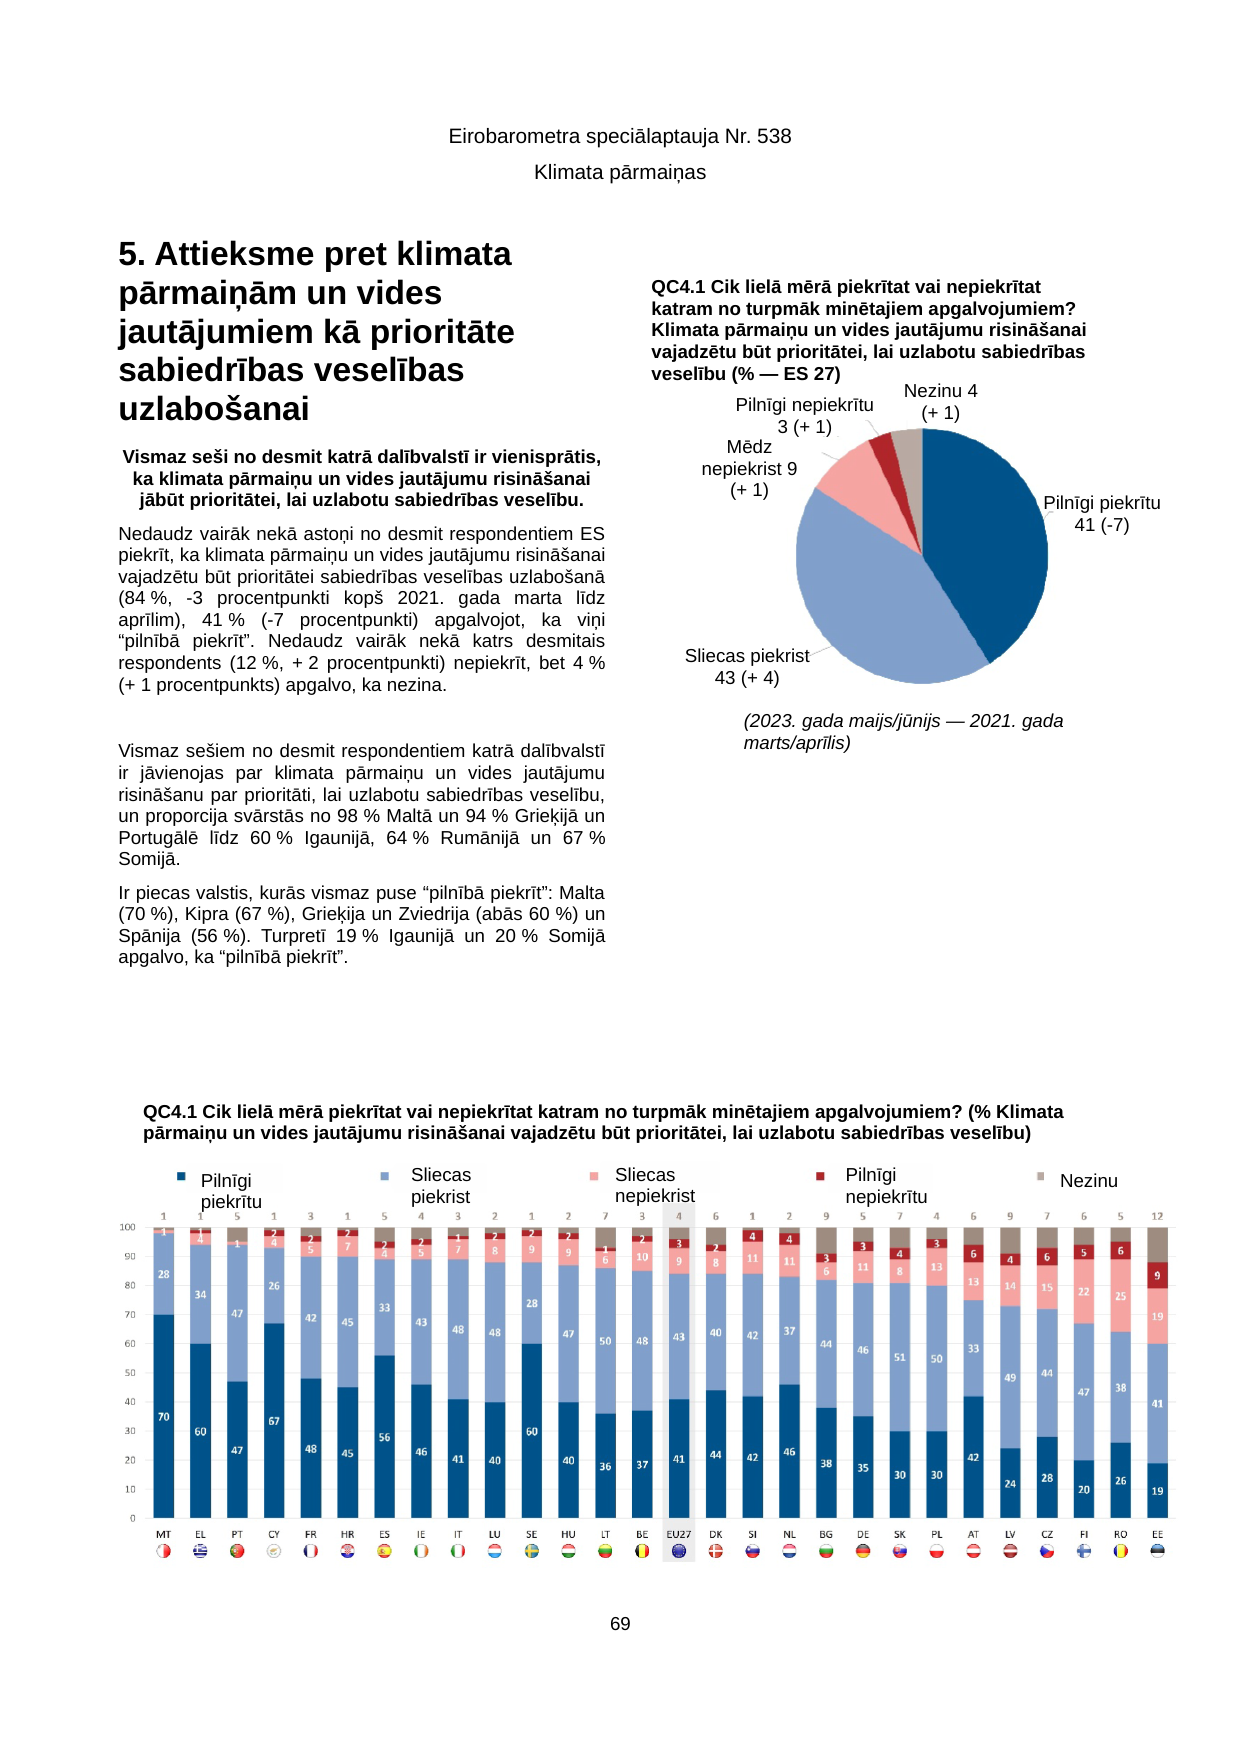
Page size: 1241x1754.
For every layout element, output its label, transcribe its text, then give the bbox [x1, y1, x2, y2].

text Nedaudz vairāk nekā astoņi no desmit respondentiem ES piekrīt, ka klimata pārmaiņu un vides jautājumu risināšanai vajadzētu būt prioritātei sabiedrības veselības uzlabošanā (84 %, -3 procentpunkti kopš 2021. gada marta līdz aprīlim), 41 % (-7 procentpunkti) apgalvojot, ka viņi “pilnībā piekrīt”. Nedaudz vairāk nekā katrs desmitais respondents (12 %, + 2 procentpunkti) nepiekrīt, bet 4 % (+ 1 procentpunkts) apgalvo, ka nezina. [118, 522, 605, 695]
picture [779, 402, 1062, 694]
text Vismaz seši no desmit katrā dalībvalstī ir vienisprātis, ka klimata pārmaiņu un vides jautājumu risināšanai jābūt prioritātei, lai uzlabotu sabiedrības veselību. [118, 446, 605, 511]
picture [163, 1152, 1044, 1193]
subtitle 5. Attieksme pret klimata pārmaiņām un vides jautājumiem kā prioritāte sabiedrības veselības uzlabošanai [118, 234, 605, 427]
text Ir piecas valstis, kurās vismaz puse “pilnībā piekrīt”: Malta (70 %), Kipra (67 %), Grieķija un Zviedrija (abās 60 %) un Spānija (56 %). Turpretī 19 % Igaunijā un 20 % Somijā apgalvo, ka “pilnībā piekrīt”. [118, 881, 605, 968]
text Vismaz sešiem no desmit respondentiem katrā dalībvalstī ir jāvienojas par klimata pārmaiņu un vides jautājumu risināšanu par prioritāti, lai uzlabotu sabiedrības veselību, un proporcija svārstās no 98 % Maltā un 94 % Grieķijā un Portugālē līdz 60 % Igaunijā, 64 % Rumānijā un 67 % Somijā. [118, 740, 605, 869]
picture [110, 1198, 1179, 1570]
